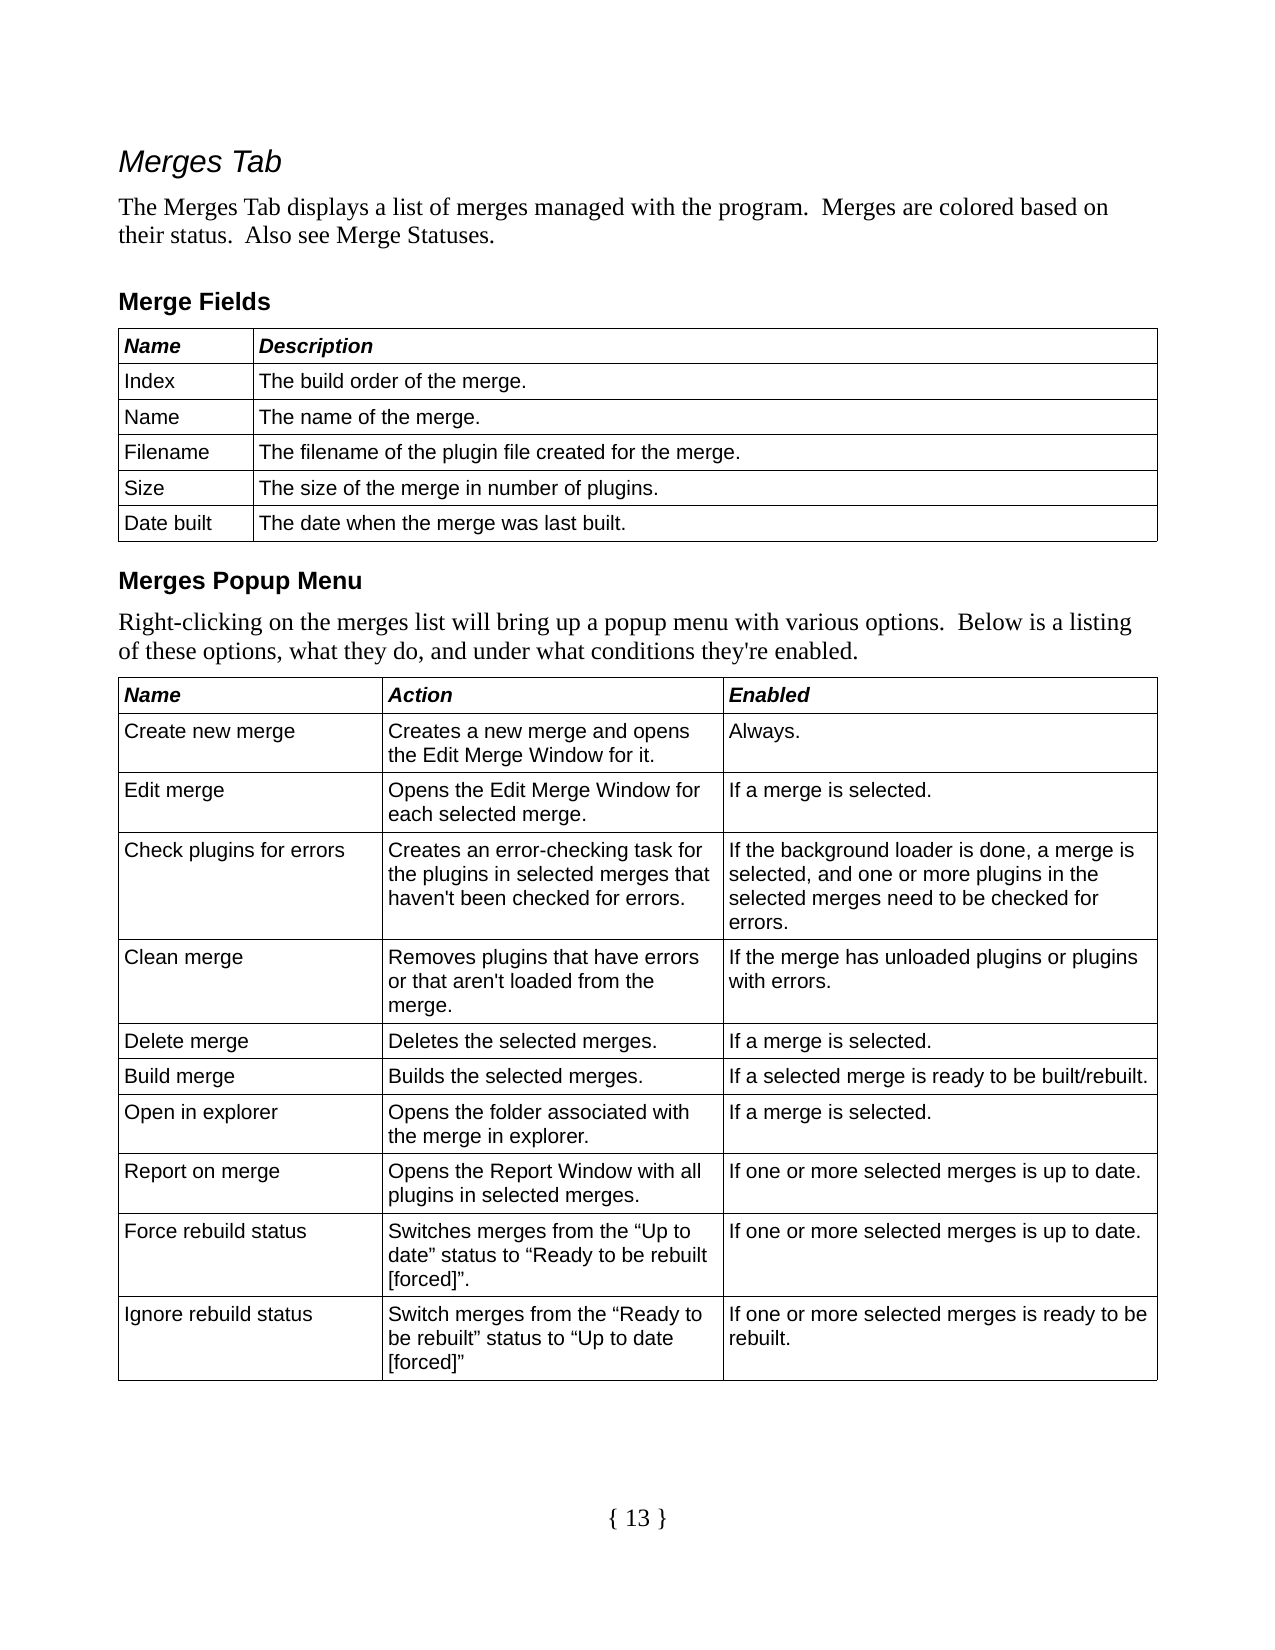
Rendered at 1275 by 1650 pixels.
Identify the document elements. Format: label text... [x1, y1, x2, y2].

table_cell If one or more selected merges is ready to be rebuilt. [724, 1297, 1157, 1379]
table_cell Size [119, 471, 253, 505]
table_cell The date when the merge was last built. [254, 506, 1157, 541]
table_cell Opens the Report Window with all plugins in selected merges. [383, 1154, 723, 1213]
text Right-clicking on the merges list will bring up a popup menu with various options. Below is a listing of these options, what they do, and under what conditions they're enabled. [118, 607, 1157, 665]
table_cell Always. [724, 714, 1157, 772]
table_cell Delete merge [119, 1024, 382, 1058]
text The Merges Tab displays a list of merges managed with the program. Merges are colored based on their status. Also see Merge Statuses. [118, 192, 1157, 249]
subtitle Merges Popup Menu [118, 566, 1157, 595]
table_cell Report on merge [119, 1154, 382, 1213]
table_cell Ignore rebuild status [119, 1297, 382, 1379]
subtitle Merge Fields [118, 287, 1157, 315]
table_cell Name [119, 400, 253, 434]
table_cell Build merge [119, 1059, 382, 1094]
table_cell Index [119, 364, 253, 399]
table_cell Creates an error-checking task for the plugins in selected merges that haven't been checked for errors. [383, 833, 723, 939]
table_header Enabled [724, 678, 1157, 713]
table_cell Switches merges from the “Up to date” status to “Ready to be rebuilt [forced]”. [383, 1214, 723, 1296]
table_cell If the merge has unloaded plugins or plugins with errors. [724, 940, 1157, 1023]
table_header Name [119, 678, 382, 713]
table_header Action [383, 678, 723, 713]
table_cell Removes plugins that have errors or that aren't loaded from the merge. [383, 940, 723, 1023]
table_cell Switch merges from the “Ready to be rebuilt” status to “Up to date [forced]” [383, 1297, 723, 1379]
table_cell Deletes the selected merges. [383, 1024, 723, 1058]
table_cell Edit merge [119, 773, 382, 832]
table_cell Clean merge [119, 940, 382, 1023]
table_cell Opens the Edit Merge Window for each selected merge. [383, 773, 723, 832]
table_cell Open in explorer [119, 1095, 382, 1153]
table_cell The size of the merge in number of plugins. [254, 471, 1157, 505]
table_cell If a merge is selected. [724, 773, 1157, 832]
table_cell If the background loader is done, a merge is selected, and one or more plugins in the selected merges need to be checked for errors. [724, 833, 1157, 939]
table_cell Create new merge [119, 714, 382, 772]
table_cell If a merge is selected. [724, 1024, 1157, 1058]
table_cell The name of the merge. [254, 400, 1157, 434]
table_cell If a selected merge is ready to be built/rebuilt. [724, 1059, 1157, 1094]
table_cell If one or more selected merges is up to date. [724, 1154, 1157, 1213]
table_cell The filename of the plugin file created for the merge. [254, 435, 1157, 470]
table_cell The build order of the merge. [254, 364, 1157, 399]
table_cell Force rebuild status [119, 1214, 382, 1296]
table_cell Creates a new merge and opens the Edit Merge Window for it. [383, 714, 723, 772]
table_cell If a merge is selected. [724, 1095, 1157, 1153]
table_header Name [119, 329, 253, 363]
table_cell If one or more selected merges is up to date. [724, 1214, 1157, 1296]
table_cell Opens the folder associated with the merge in explorer. [383, 1095, 723, 1153]
table_cell Builds the selected merges. [383, 1059, 723, 1094]
table_cell Date built [119, 506, 253, 541]
table_cell Filename [119, 435, 253, 470]
table_header Description [254, 329, 1157, 363]
table_cell Check plugins for errors [119, 833, 382, 939]
subtitle Merges Tab [118, 143, 1157, 179]
